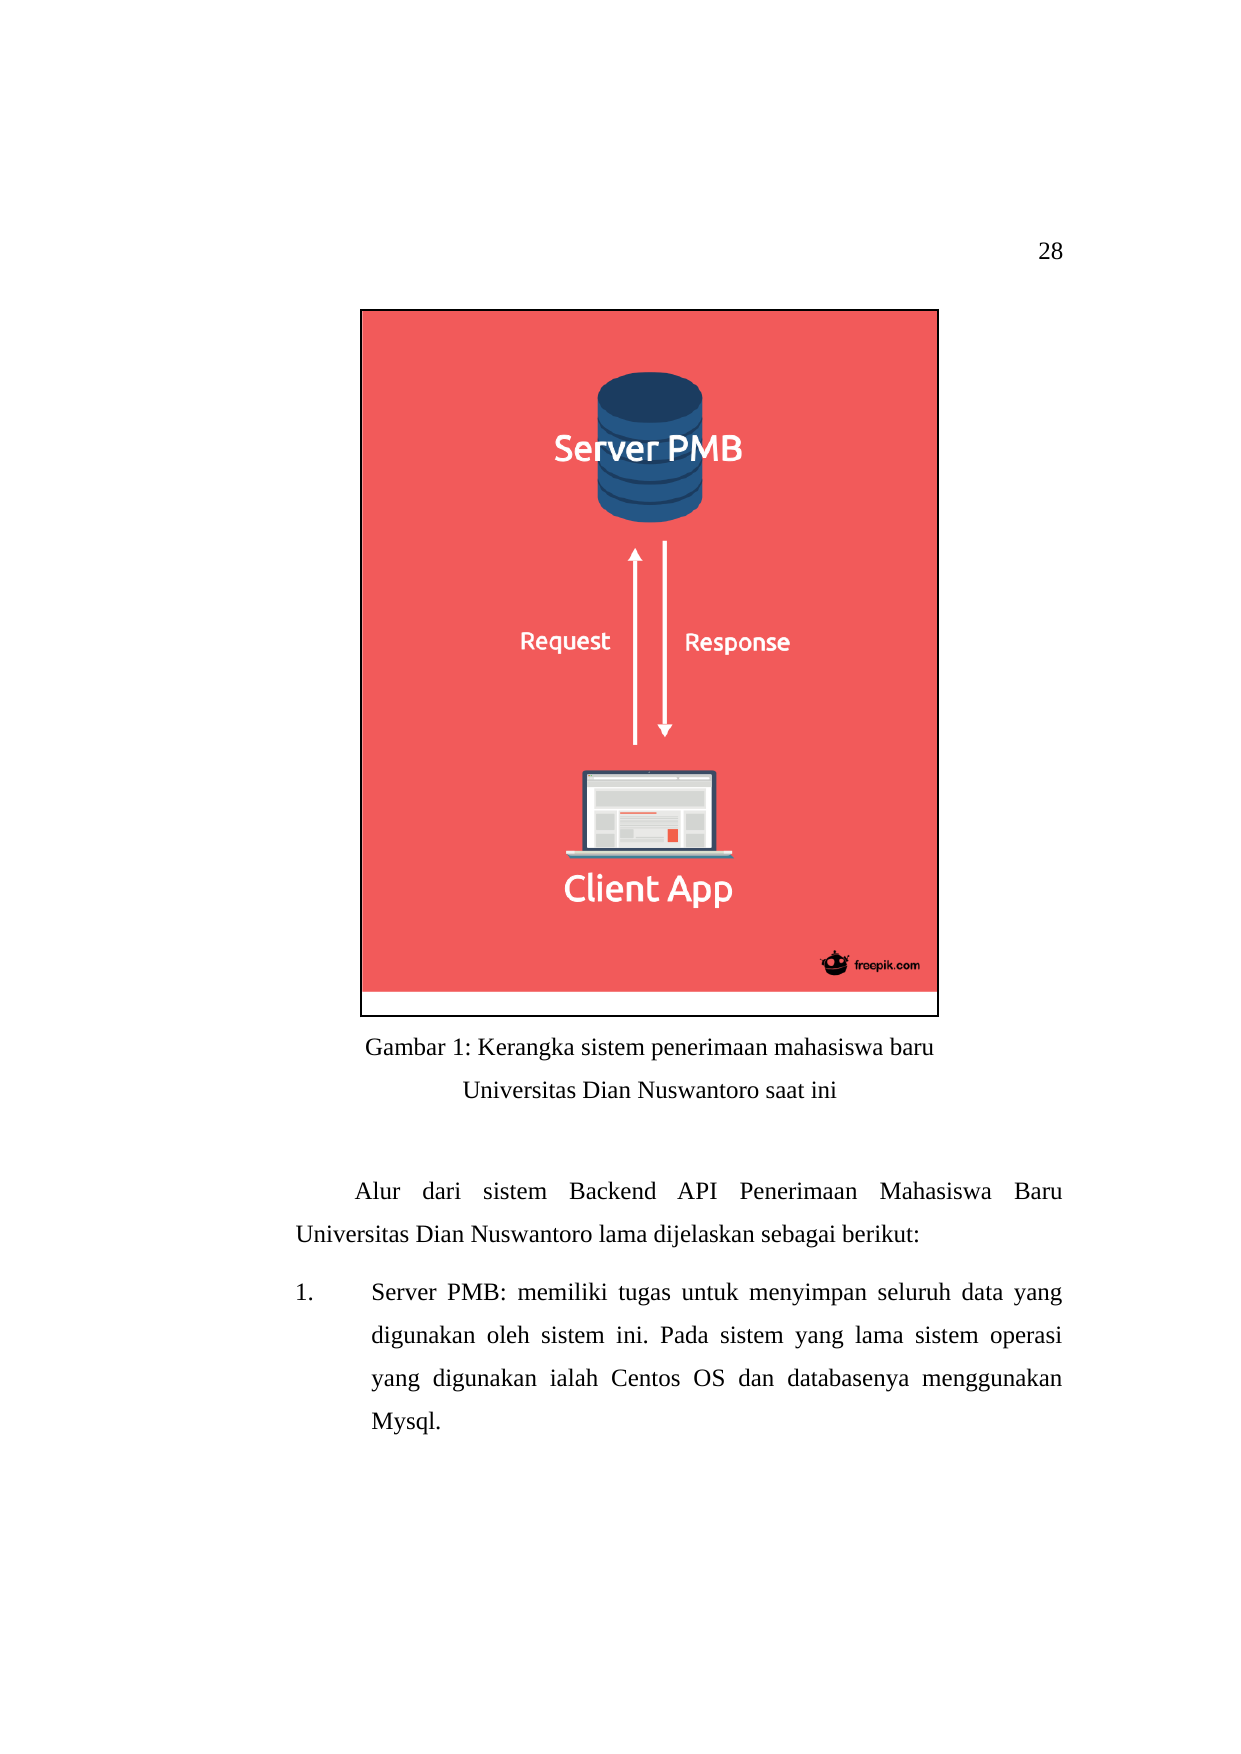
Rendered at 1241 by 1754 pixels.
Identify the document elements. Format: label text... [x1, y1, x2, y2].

text Gambar 6.1: Kerangka sistem penerimaan mahasiswa baru Universitas Dian Nuswantoro saat ini [360, 1017, 939, 1104]
text Alur dari sistem Backend API Penerimaan Mahasiswa Baru Universitas Dian Nuswantoro lama dijelaskan sebagai berikut: [295, 1176, 1063, 1248]
subtitle Server PMB: memiliki tugas untuk menyimpan seluruh data yang digunakan oleh sistem ini. Pada sistem yang lama sistem operasi yang digunakan ialah Centos OS dan databasenya menggunakan Mysql. [295, 1277, 1063, 1435]
picture [362, 311, 937, 1015]
